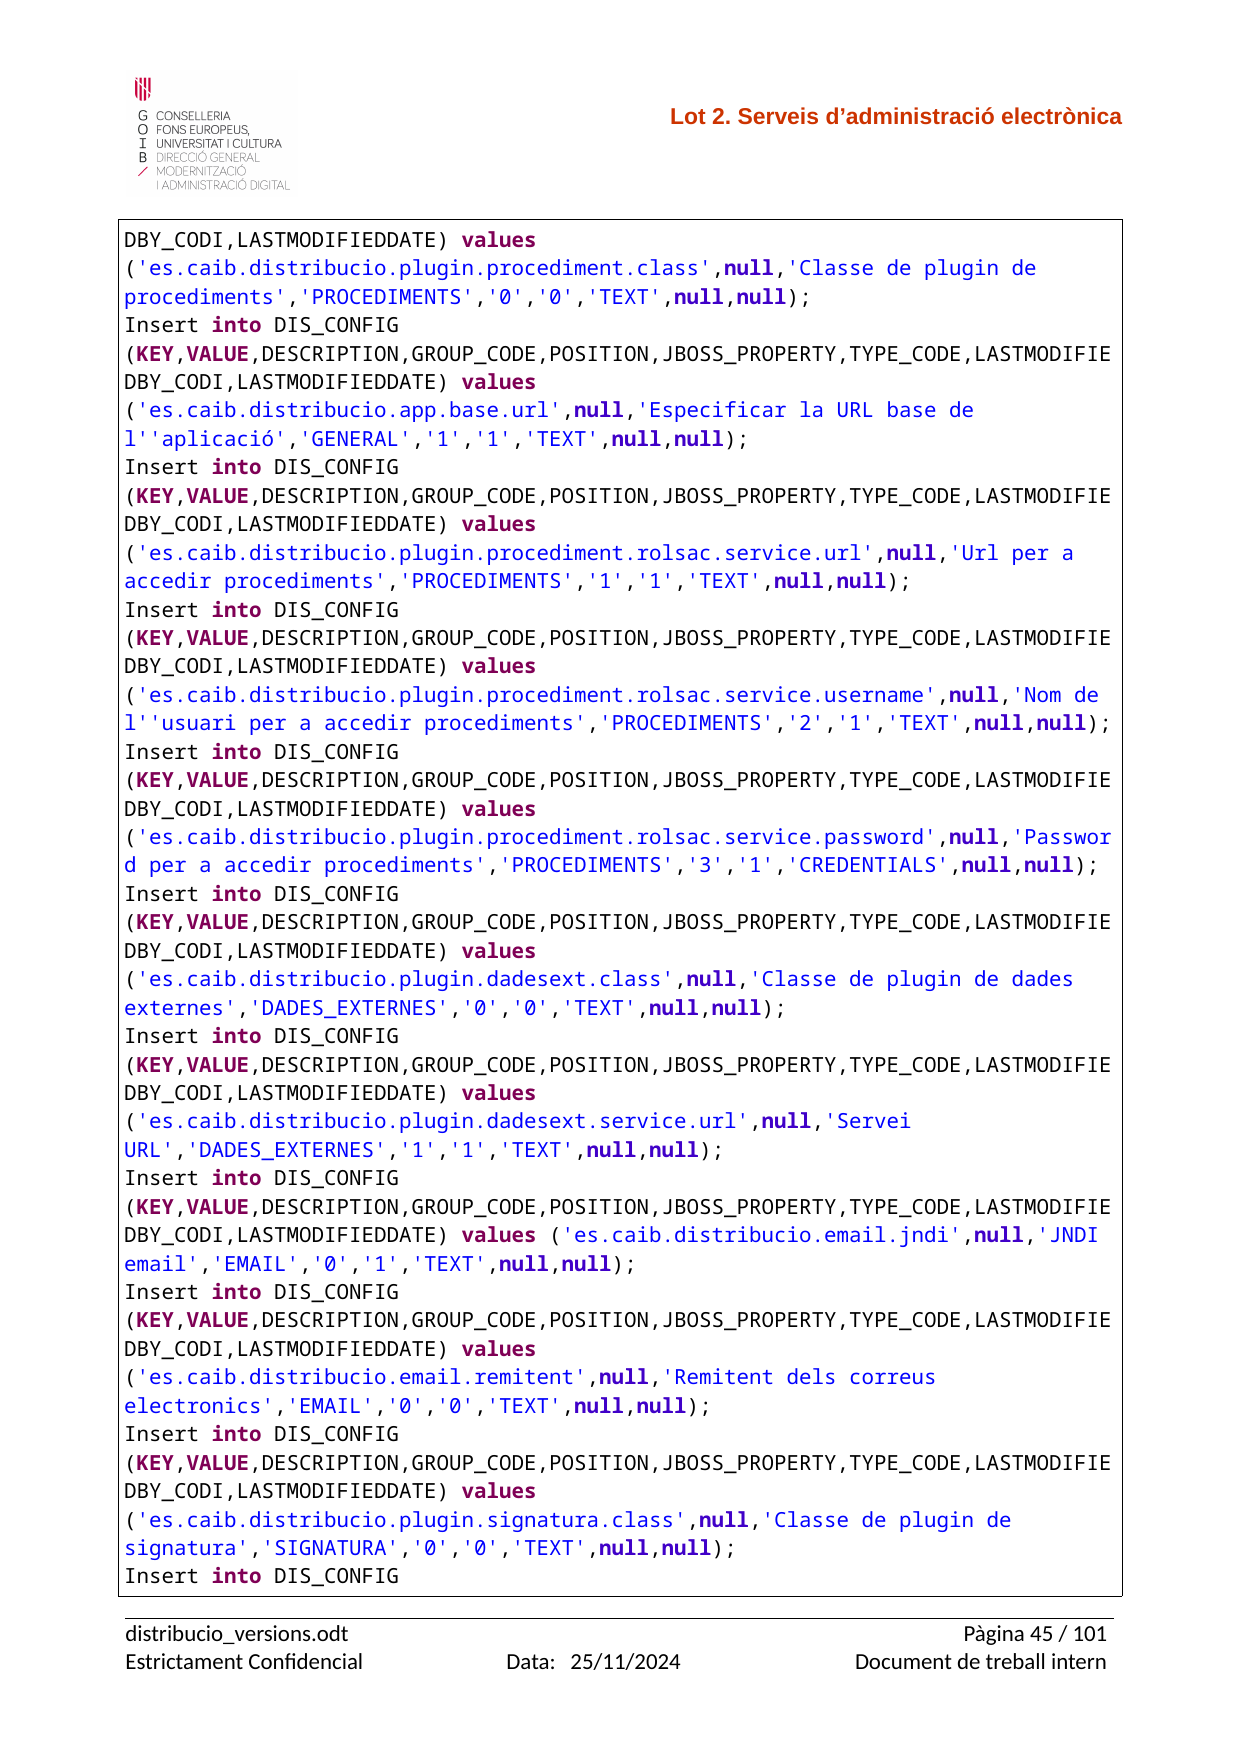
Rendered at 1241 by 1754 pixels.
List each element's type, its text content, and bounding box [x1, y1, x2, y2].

picture [126, 70, 299, 197]
table_header DBY_CODI,LASTMODIFIEDDATE) values ('es.caib.distribucio.plugin.procediment.class',null,'Classe de plugin de procediments','PROCEDIMENTS','0','0','TEXT',null,null); Insert into DIS_CONFIG (KEY,VALUE,DESCRIPTION,GROUP_CODE,POSITION,JBOSS_PROPERTY,TYPE_CODE,LASTMODIFIEDBY_CODI,LASTMODIFIEDDATE) values ('es.caib.distribucio.app.base.url',null,'Especificar la URL base de l''aplicació','GENERAL','1','1','TEXT',null,null); Insert into DIS_CONFIG (KEY,VALUE,DESCRIPTION,GROUP_CODE,POSITION,JBOSS_PROPERTY,TYPE_CODE,LASTMODIFIEDBY_CODI,LASTMODIFIEDDATE) values ('es.caib.distribucio.plugin.procediment.rolsac.service.url',null,'Url per a accedir procediments','PROCEDIMENTS','1','1','TEXT',null,null); Insert into DIS_CONFIG (KEY,VALUE,DESCRIPTION,GROUP_CODE,POSITION,JBOSS_PROPERTY,TYPE_CODE,LASTMODIFIEDBY_CODI,LASTMODIFIEDDATE) values ('es.caib.distribucio.plugin.procediment.rolsac.service.username',null,'Nom de l''usuari per a accedir procediments','PROCEDIMENTS','2','1','TEXT',null,null); Insert into DIS_CONFIG (KEY,VALUE,DESCRIPTION,GROUP_CODE,POSITION,JBOSS_PROPERTY,TYPE_CODE,LASTMODIFIEDBY_CODI,LASTMODIFIEDDATE) values ('es.caib.distribucio.plugin.procediment.rolsac.service.password',null,'Password per a accedir procediments','PROCEDIMENTS','3','1','CREDENTIALS',null,null); Insert into DIS_CONFIG (KEY,VALUE,DESCRIPTION,GROUP_CODE,POSITION,JBOSS_PROPERTY,TYPE_CODE,LASTMODIFIEDBY_CODI,LASTMODIFIEDDATE) values ('es.caib.distribucio.plugin.dadesext.class',null,'Classe de plugin de dades externes','DADES_EXTERNES','0','0','TEXT',null,null); Insert into DIS_CONFIG (KEY,VALUE,DESCRIPTION,GROUP_CODE,POSITION,JBOSS_PROPERTY,TYPE_CODE,LASTMODIFIEDBY_CODI,LASTMODIFIEDDATE) values ('es.caib.distribucio.plugin.dadesext.service.url',null,'Servei URL','DADES_EXTERNES','1','1','TEXT',null,null); Insert into DIS_CONFIG (KEY,VALUE,DESCRIPTION,GROUP_CODE,POSITION,JBOSS_PROPERTY,TYPE_CODE,LASTMODIFIEDBY_CODI,LASTMODIFIEDDATE) values ('es.caib.distribucio.email.jndi',null,'JNDI email','EMAIL','0','1','TEXT',null,null); Insert into DIS_CONFIG (KEY,VALUE,DESCRIPTION,GROUP_CODE,POSITION,JBOSS_PROPERTY,TYPE_CODE,LASTMODIFIEDBY_CODI,LASTMODIFIEDDATE) values ('es.caib.distribucio.email.remitent',null,'Remitent dels correus electronics','EMAIL','0','0','TEXT',null,null); Insert into DIS_CONFIG (KEY,VALUE,DESCRIPTION,GROUP_CODE,POSITION,JBOSS_PROPERTY,TYPE_CODE,LASTMODIFIEDBY_CODI,LASTMODIFIEDDATE) values ('es.caib.distribucio.plugin.signatura.class',null,'Classe de plugin de signatura','SIGNATURA','0','0','TEXT',null,null); Insert into DIS_CONFIG [119, 220, 1122, 1596]
